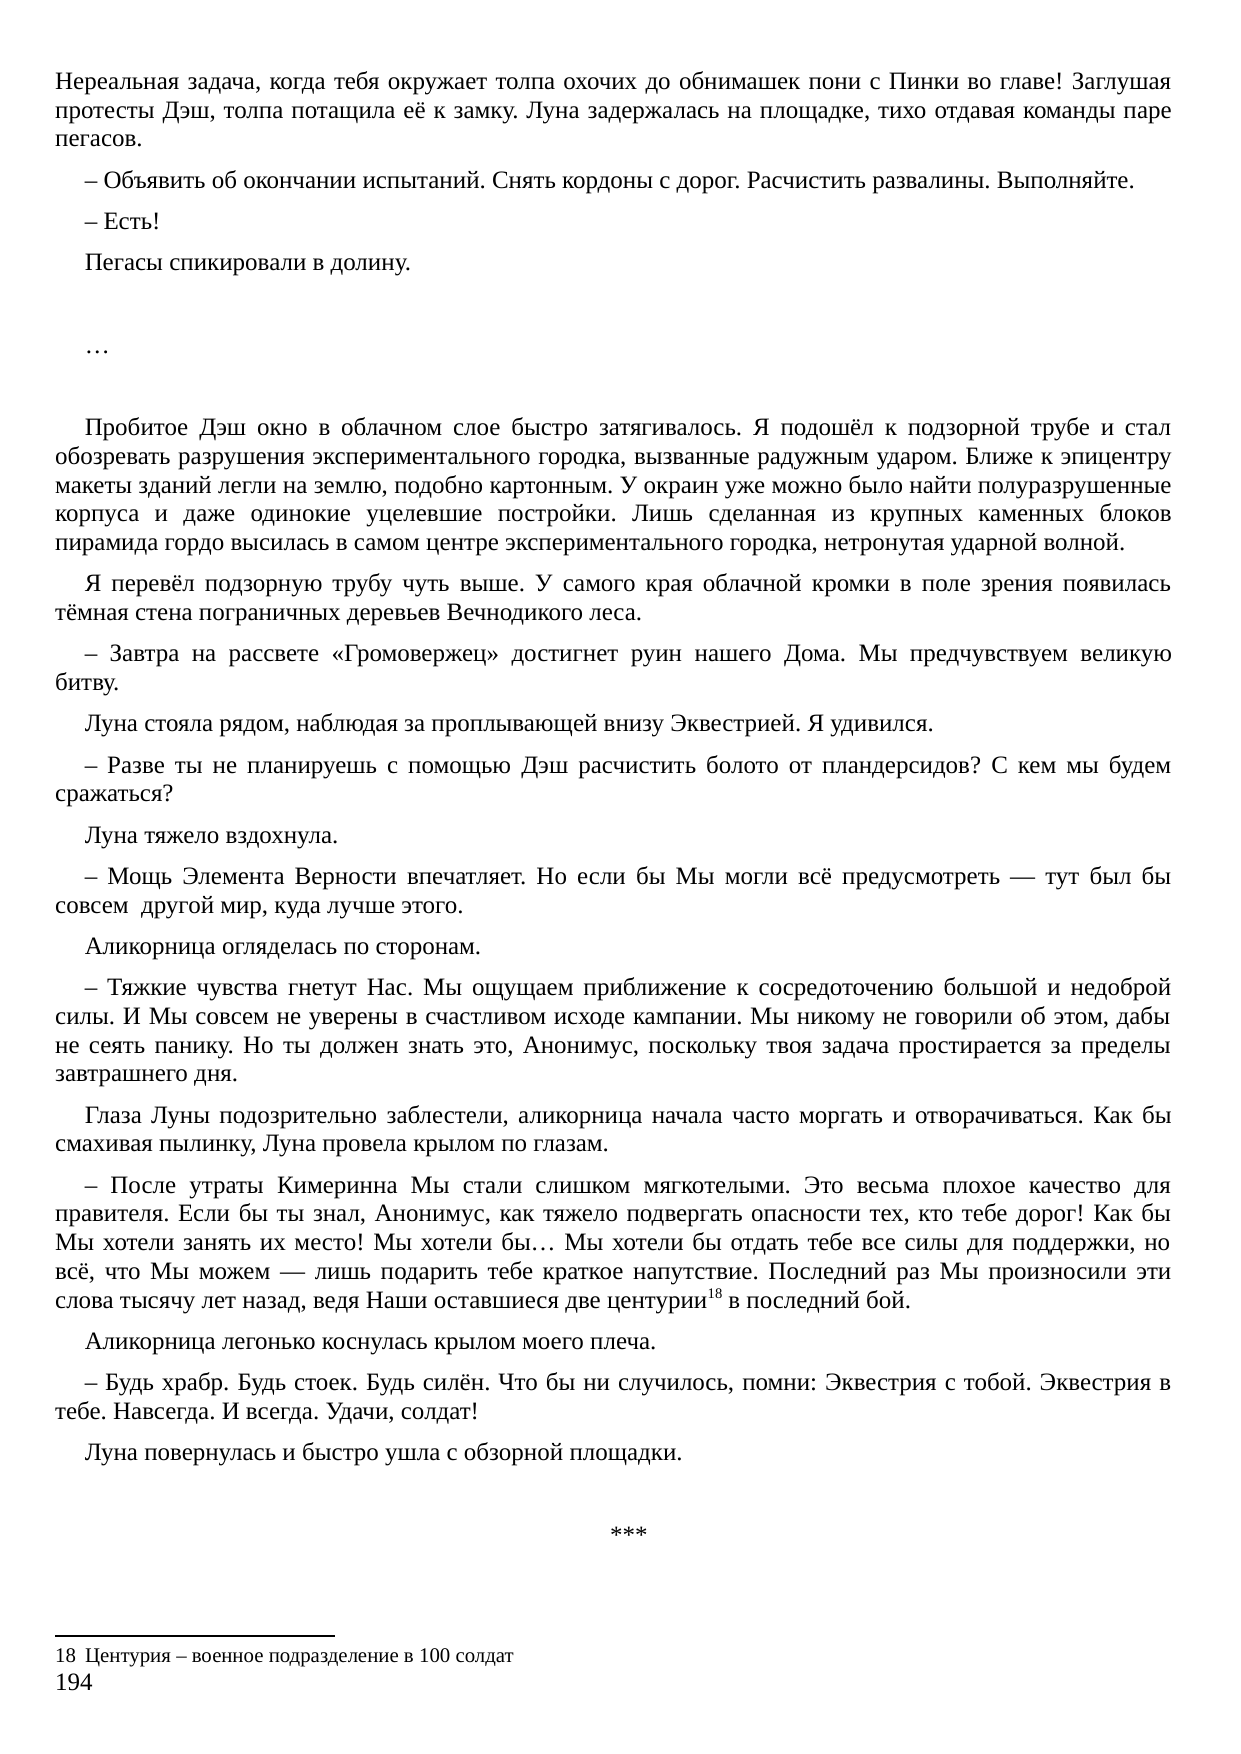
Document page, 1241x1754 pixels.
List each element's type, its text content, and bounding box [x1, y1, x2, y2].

text Пробитое Дэш окно в облачном слое быстро затягивалось. Я подошёл к подзорной трубе и стал обозревать разрушения экспериментального городка, вызванные радужным ударом. Ближе к эпицентру макеты зданий легли на землю, подобно картонным. У окраин уже можно было найти полуразрушенные корпуса и даже одинокие уцелевшие постройки. Лишь сделанная из крупных каменных блоков пирамида гордо высилась в самом центре экспериментального городка, нетронутая ударной волной. [55, 412, 1173, 556]
text Я перевёл подзорную трубу чуть выше. У самого края облачной кромки в поле зрения появилась тёмная стена пограничных деревьев Вечнодикого леса. [55, 568, 1173, 626]
text Аликорница огляделась по сторонам. [55, 931, 1173, 960]
text – Объявить об окончании испытаний. Снять кордоны с дорог. Расчистить развалины. Выполняйте. [55, 165, 1173, 193]
text Луна тяжело вздохнула. [55, 820, 1173, 848]
text *** [55, 1520, 1173, 1548]
text – Есть! [55, 206, 1173, 235]
text – Тяжкие чувства гнетут Нас. Мы ощущаем приближение к сосредоточению большой и недоброй силы. И Мы совсем не уверены в счастливом исходе кампании. Мы никому не говорили об этом, дабы не сеять панику. Но ты должен знать это, Анонимус, поскольку твоя задача простирается за пределы завтрашнего дня. [55, 972, 1173, 1087]
text Аликорница легонько коснулась крылом моего плеча. [55, 1326, 1173, 1355]
text – Разве ты не планируешь с помощью Дэш расчистить болото от пландерсидов? С кем мы будем сражаться? [55, 750, 1173, 807]
text Нереальная задача, когда тебя окружает толпа охочих до обнимашек пони с Пинки во главе! Заглушая протесты Дэш, толпа потащила её к замку. Луна задержалась на площадке, тихо отдавая команды паре пегасов. [55, 66, 1173, 152]
text – Будь храбр. Будь стоек. Будь силён. Что бы ни случилось, помни: Эквестрия с тобой. Эквестрия в тебе. Навсегда. И всегда. Удачи, солдат! [55, 1367, 1173, 1425]
text … [55, 330, 1173, 358]
text Пегасы спикировали в долину. [55, 247, 1173, 276]
text Центурия – военное подразделение в 100 солдат [55, 1642, 1173, 1667]
text Луна стояла рядом, наблюдая за проплывающей внизу Эквестрией. Я удивился. [55, 708, 1173, 737]
text – Мощь Элемента Верности впечатляет. Но если бы Мы могли всё предусмотреть — тут был бы совсем другой мир, куда лучше этого. [55, 861, 1173, 918]
text Луна повернулась и быстро ушла с обзорной площадки. [55, 1437, 1173, 1466]
text – Завтра на рассвете «Громовержец» достигнет руин нашего Дома. Мы предчувствуем великую битву. [55, 638, 1173, 696]
text Глаза Луны подозрительно заблестели, аликорница начала часто моргать и отворачиваться. Как бы смахивая пылинку, Луна провела крылом по глазам. [55, 1100, 1173, 1157]
text – После утраты Кимеринна Мы стали слишком мягкотелыми. Это весьма плохое качество для правителя. Если бы ты знал, Анонимус, как тяжело подвергать опасности тех, кто тебе дорог! Как бы Мы хотели занять их место! Мы хотели бы… Мы хотели бы отдать тебе все силы для поддержки, но всё, что Мы можем — лишь подарить тебе краткое напутствие. Последний раз Мы произносили эти слова тысячу лет назад, ведя Наши оставшиеся две центурии в последний бой. [55, 1170, 1173, 1313]
